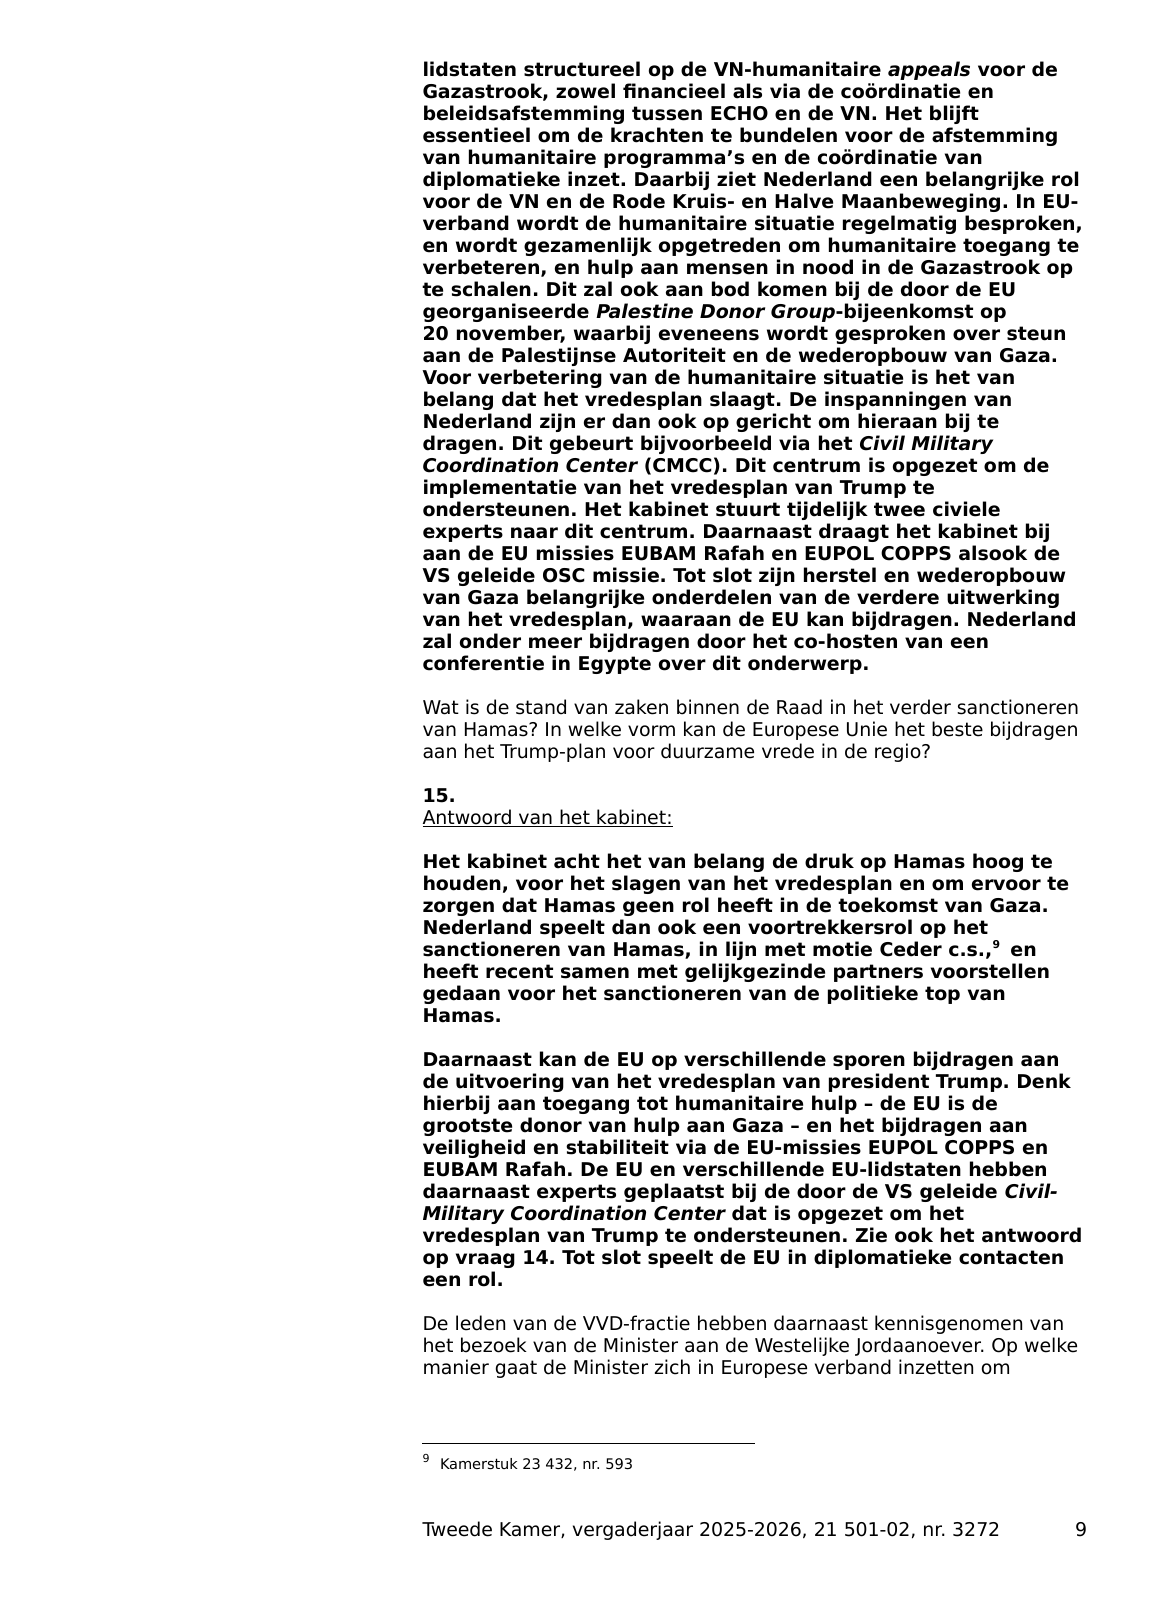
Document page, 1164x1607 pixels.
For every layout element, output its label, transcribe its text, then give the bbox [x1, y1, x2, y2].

text Kamerstuk 23 432, nr. 593 [422, 1452, 1087, 1474]
text lidstaten structureel op de VN-humanitaire appeals voor de Gazastrook, zowel financieel als via de coördinatie en beleidsafstemming tussen ECHO en de VN. Het blijft essentieel om de krachten te bundelen voor de afstemming van humanitaire programma’s en de coördinatie van diplomatieke inzet. Daarbij ziet Nederland een belangrijke rol voor de VN en de Rode Kruis- en Halve Maanbeweging. In EU-verband wordt de humanitaire situatie regelmatig besproken, en wordt gezamenlijk opgetreden om humanitaire toegang te verbeteren, en hulp aan mensen in nood in de Gazastrook op te schalen. Dit zal ook aan bod komen bij de door de EU georganiseerde Palestine Donor Group-bijeenkomst op 20 november, waarbij eveneens wordt gesproken over steun aan de Palestijnse Autoriteit en de wederopbouw van Gaza. Voor verbetering van de humanitaire situatie is het van belang dat het vredesplan slaagt. De inspanningen van Nederland zijn er dan ook op gericht om hieraan bij te dragen. Dit gebeurt bijvoorbeeld via het Civil Military Coordination Center (CMCC). Dit centrum is opgezet om de implementatie van het vredesplan van Trump te ondersteunen. Het kabinet stuurt tijdelijk twee civiele experts naar dit centrum. Daarnaast draagt het kabinet bij aan de EU missies EUBAM Rafah en EUPOL COPPS alsook de VS geleide OSC missie. Tot slot zijn herstel en wederopbouw van Gaza belangrijke onderdelen van de verdere uitwerking van het vredesplan, waaraan de EU kan bijdragen. Nederland zal onder meer bijdragen door het co-hosten van een conferentie in Egypte over dit onderwerp. [422, 59, 1087, 674]
text Wat is de stand van zaken binnen de Raad in het verder sanctioneren van Hamas? In welke vorm kan de Europese Unie het beste bijdragen aan het Trump-plan voor duurzame vrede in de regio? [422, 697, 1087, 763]
text Het kabinet acht het van belang de druk op Hamas hoog te houden, voor het slagen van het vredesplan en om ervoor te zorgen dat Hamas geen rol heeft in de toekomst van Gaza. Nederland speelt dan ook een voortrekkersrol op het sanctioneren van Hamas, in lijn met motie Ceder c.s., en heeft recent samen met gelijkgezinde partners voorstellen gedaan voor het sanctioneren van de politieke top van Hamas. [422, 851, 1087, 1027]
text 15. [422, 785, 1087, 807]
text Daarnaast kan de EU op verschillende sporen bijdragen aan de uitvoering van het vredesplan van president Trump. Denk hierbij aan toegang tot humanitaire hulp – de EU is de grootste donor van hulp aan Gaza – en het bijdragen aan veiligheid en stabiliteit via de EU-missies EUPOL COPPS en EUBAM Rafah. De EU en verschillende EU-lidstaten hebben daarnaast experts geplaatst bij de door de VS geleide Civil-Military Coordination Center dat is opgezet om het vredesplan van Trump te ondersteunen. Zie ook het antwoord op vraag 14. Tot slot speelt de EU in diplomatieke contacten een rol. [422, 1049, 1087, 1291]
text Antwoord van het kabinet: [422, 807, 1087, 829]
text De leden van de VVD-fractie hebben daarnaast kennisgenomen van het bezoek van de Minister aan de Westelijke Jordaanoever. Op welke manier gaat de Minister zich in Europese verband inzetten om [422, 1313, 1087, 1379]
